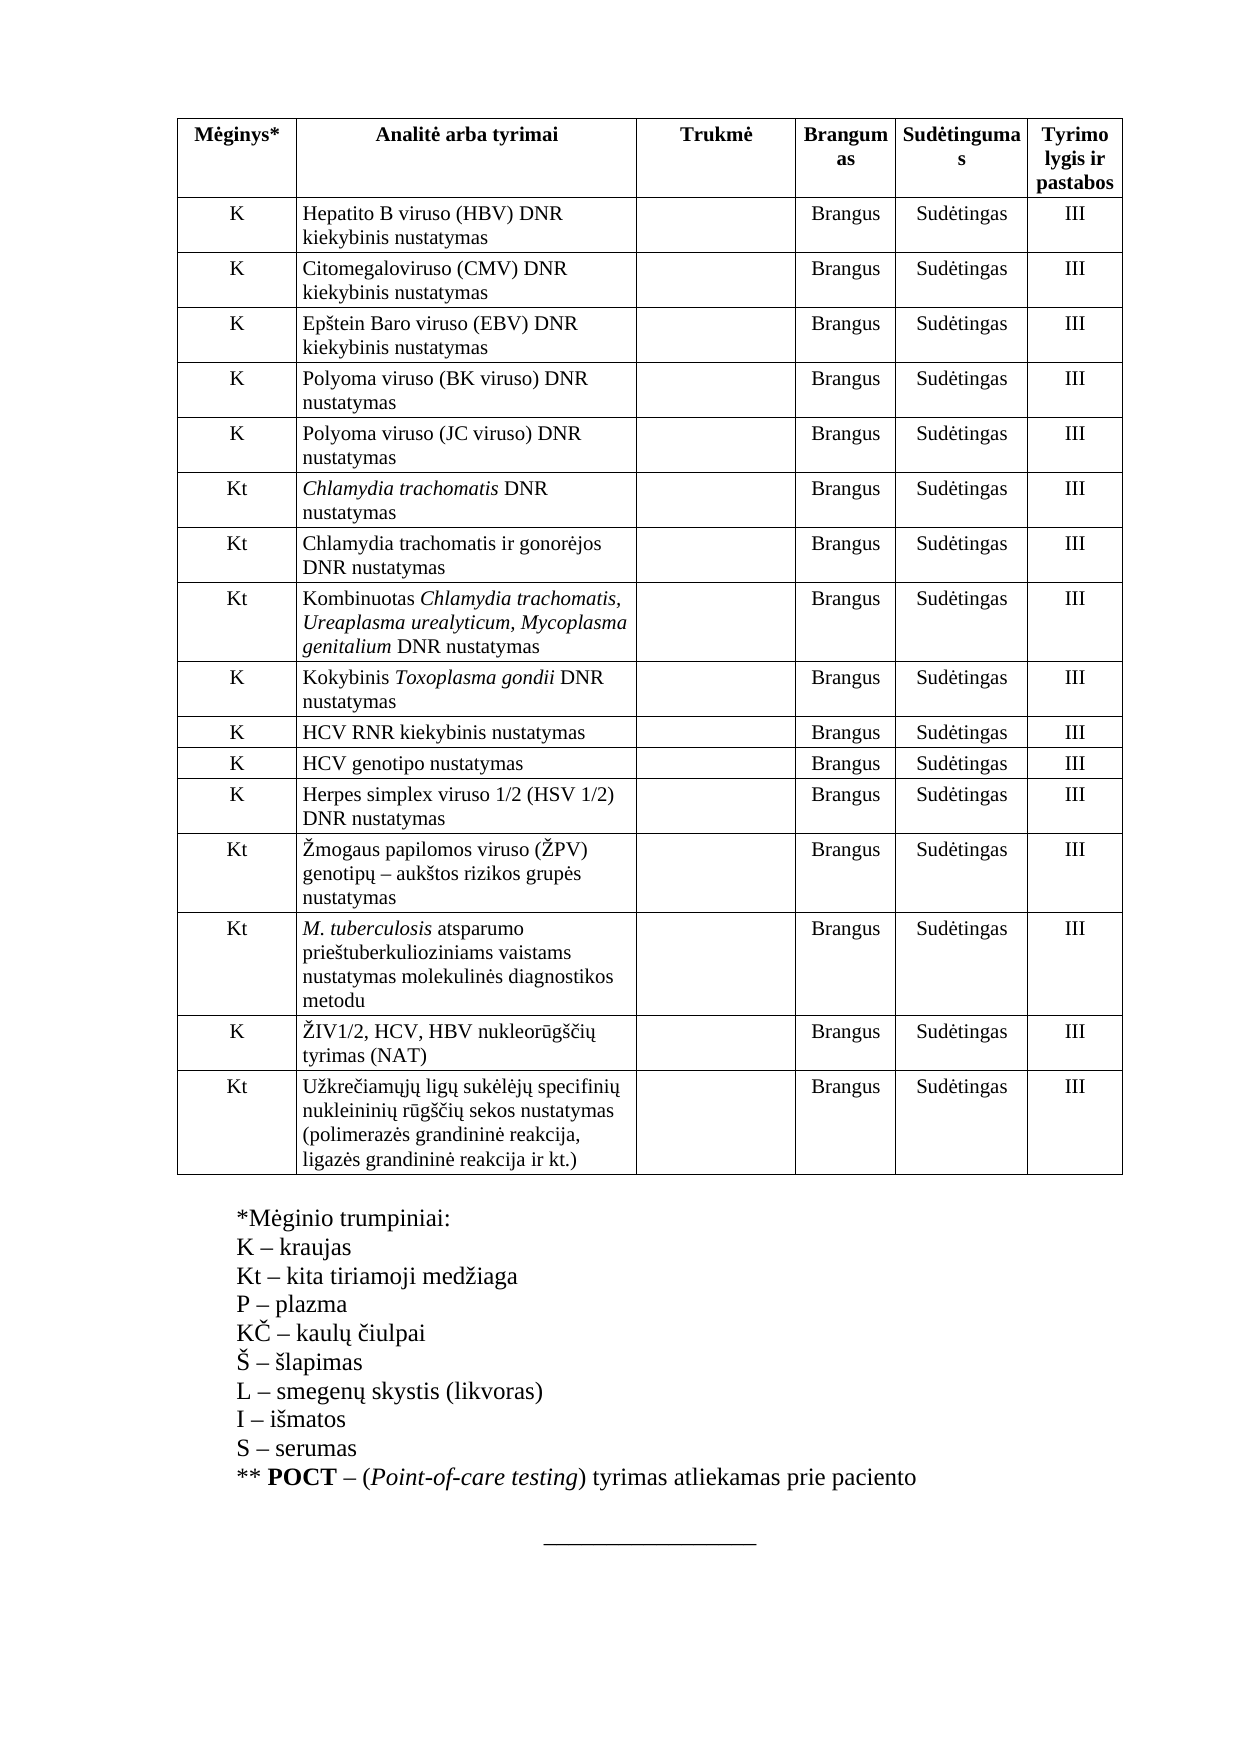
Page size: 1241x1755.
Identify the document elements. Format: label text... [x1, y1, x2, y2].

table_cell [637, 418, 795, 472]
table_cell [637, 662, 795, 716]
table_header Tyrimo lygis ir pastabos [1028, 119, 1122, 197]
table_cell K [178, 1016, 296, 1070]
table_cell Sudėtingas [896, 528, 1027, 582]
table_cell K [178, 418, 296, 472]
table_cell III [1028, 662, 1122, 716]
table_cell Sudėtingas [896, 363, 1027, 417]
table_cell III [1028, 1016, 1122, 1070]
table_header Trukmė [637, 119, 795, 197]
table_cell Brangus [796, 308, 895, 362]
table_cell K [178, 662, 296, 716]
table_cell Sudėtingas [896, 418, 1027, 472]
table_cell Sudėtingas [896, 473, 1027, 527]
table_cell III [1028, 253, 1122, 307]
table_cell Sudėtingas [896, 198, 1027, 252]
table_cell Epštein Baro viruso (EBV) DNR kiekybinis nustatymas [297, 308, 636, 362]
table_cell K [178, 748, 296, 778]
table_cell III [1028, 779, 1122, 833]
text KČ – kaulų čiulpai [177, 1318, 1122, 1347]
table_cell Polyoma viruso (JC viruso) DNR nustatymas [297, 418, 636, 472]
table_cell Kt [178, 528, 296, 582]
table_cell Kombinuotas Chlamydia trachomatis, Ureaplasma urealyticum, Mycoplasma genitalium DNR nustatymas [297, 583, 636, 661]
table_cell [637, 1071, 795, 1173]
table_cell [637, 748, 795, 778]
table_cell [637, 528, 795, 582]
table_cell Sudėtingas [896, 1016, 1027, 1070]
text ** POCT – (Point-of-care testing) tyrimas atliekamas prie paciento [177, 1462, 1122, 1491]
table_cell Sudėtingas [896, 662, 1027, 716]
table_cell III [1028, 308, 1122, 362]
table_cell Citomegaloviruso (CMV) DNR kiekybinis nustatymas [297, 253, 636, 307]
table_header Brangumas [796, 119, 895, 197]
table_cell Kt [178, 834, 296, 912]
table_cell Sudėtingas [896, 308, 1027, 362]
table_cell [637, 834, 795, 912]
table_cell HCV RNR kiekybinis nustatymas [297, 717, 636, 747]
table_cell Brangus [796, 834, 895, 912]
table_cell Brangus [796, 1016, 895, 1070]
table_cell Sudėtingas [896, 583, 1027, 661]
table_cell Brangus [796, 198, 895, 252]
table_cell Kt [178, 1071, 296, 1173]
text I – išmatos [177, 1404, 1122, 1433]
table_cell [637, 583, 795, 661]
table_cell Brangus [796, 717, 895, 747]
text K – kraujas [177, 1232, 1122, 1261]
table_cell ŽIV1/2, HCV, HBV nukleorūgščių tyrimas (NAT) [297, 1016, 636, 1070]
table_cell III [1028, 834, 1122, 912]
table_cell III [1028, 418, 1122, 472]
table_cell K [178, 253, 296, 307]
table_cell III [1028, 363, 1122, 417]
table_cell III [1028, 1071, 1122, 1173]
table_cell III [1028, 528, 1122, 582]
table_cell K [178, 363, 296, 417]
table_cell Herpes simplex viruso 1/2 (HSV 1/2) DNR nustatymas [297, 779, 636, 833]
table_cell Brangus [796, 779, 895, 833]
text P – plazma [177, 1289, 1122, 1318]
table_cell Chlamydia trachomatis DNR nustatymas [297, 473, 636, 527]
table_cell Brangus [796, 528, 895, 582]
text *Mėginio trumpiniai: [177, 1203, 1122, 1232]
table_cell K [178, 779, 296, 833]
table_cell Kt [178, 913, 296, 1015]
table_header Analitė arba tyrimai [297, 119, 636, 197]
table_cell HCV genotipo nustatymas [297, 748, 636, 778]
table_cell Chlamydia trachomatis ir gonorėjos DNR nustatymas [297, 528, 636, 582]
table_cell Kt [178, 473, 296, 527]
table_cell [637, 779, 795, 833]
table_cell Sudėtingas [896, 834, 1027, 912]
table_cell [637, 473, 795, 527]
text Š – šlapimas [177, 1347, 1122, 1376]
table_cell Kt [178, 583, 296, 661]
table_cell Brangus [796, 662, 895, 716]
table_cell III [1028, 913, 1122, 1015]
table_header Sudėtingumas [896, 119, 1027, 197]
table_cell Brangus [796, 473, 895, 527]
table_cell III [1028, 473, 1122, 527]
table_cell Sudėtingas [896, 779, 1027, 833]
table_cell [637, 913, 795, 1015]
table_cell K [178, 198, 296, 252]
table_cell Hepatito B viruso (HBV) DNR kiekybinis nustatymas [297, 198, 636, 252]
table_cell Brangus [796, 363, 895, 417]
table_cell III [1028, 748, 1122, 778]
table_cell [637, 198, 795, 252]
table_cell [637, 717, 795, 747]
table_cell Sudėtingas [896, 717, 1027, 747]
table_cell Polyoma viruso (BK viruso) DNR nustatymas [297, 363, 636, 417]
table_cell K [178, 717, 296, 747]
table_cell Žmogaus papilomos viruso (ŽPV) genotipų – aukštos rizikos grupės nustatymas [297, 834, 636, 912]
table_cell Brangus [796, 253, 895, 307]
table_cell Sudėtingas [896, 1071, 1027, 1173]
table_cell K [178, 308, 296, 362]
table_cell Sudėtingas [896, 913, 1027, 1015]
table_cell III [1028, 717, 1122, 747]
text L – smegenų skystis (likvoras) [177, 1376, 1122, 1404]
table_cell [637, 363, 795, 417]
text S – serumas [177, 1433, 1122, 1462]
table_cell [637, 253, 795, 307]
table_cell III [1028, 583, 1122, 661]
table_cell [637, 308, 795, 362]
table_cell Sudėtingas [896, 253, 1027, 307]
table_cell Sudėtingas [896, 748, 1027, 778]
table_cell Brangus [796, 913, 895, 1015]
text _________________ [177, 1519, 1122, 1548]
table_cell M. tuberculosis atsparumo prieštuberkulioziniams vaistams nustatymas molekulinės diagnostikos metodu [297, 913, 636, 1015]
table_cell [637, 1016, 795, 1070]
text Kt – kita tiriamoji medžiaga [177, 1261, 1122, 1289]
table_cell Brangus [796, 1071, 895, 1173]
table_cell Brangus [796, 748, 895, 778]
table_cell Brangus [796, 418, 895, 472]
table_cell Brangus [796, 583, 895, 661]
table_header Mėginys* [178, 119, 296, 197]
table_cell Kokybinis Toxoplasma gondii DNR nustatymas [297, 662, 636, 716]
table_cell III [1028, 198, 1122, 252]
table_cell Užkrečiamųjų ligų sukėlėjų specifinių nukleininių rūgščių sekos nustatymas (polimerazės grandininė reakcija, ligazės grandininė reakcija ir kt.) [297, 1071, 636, 1173]
